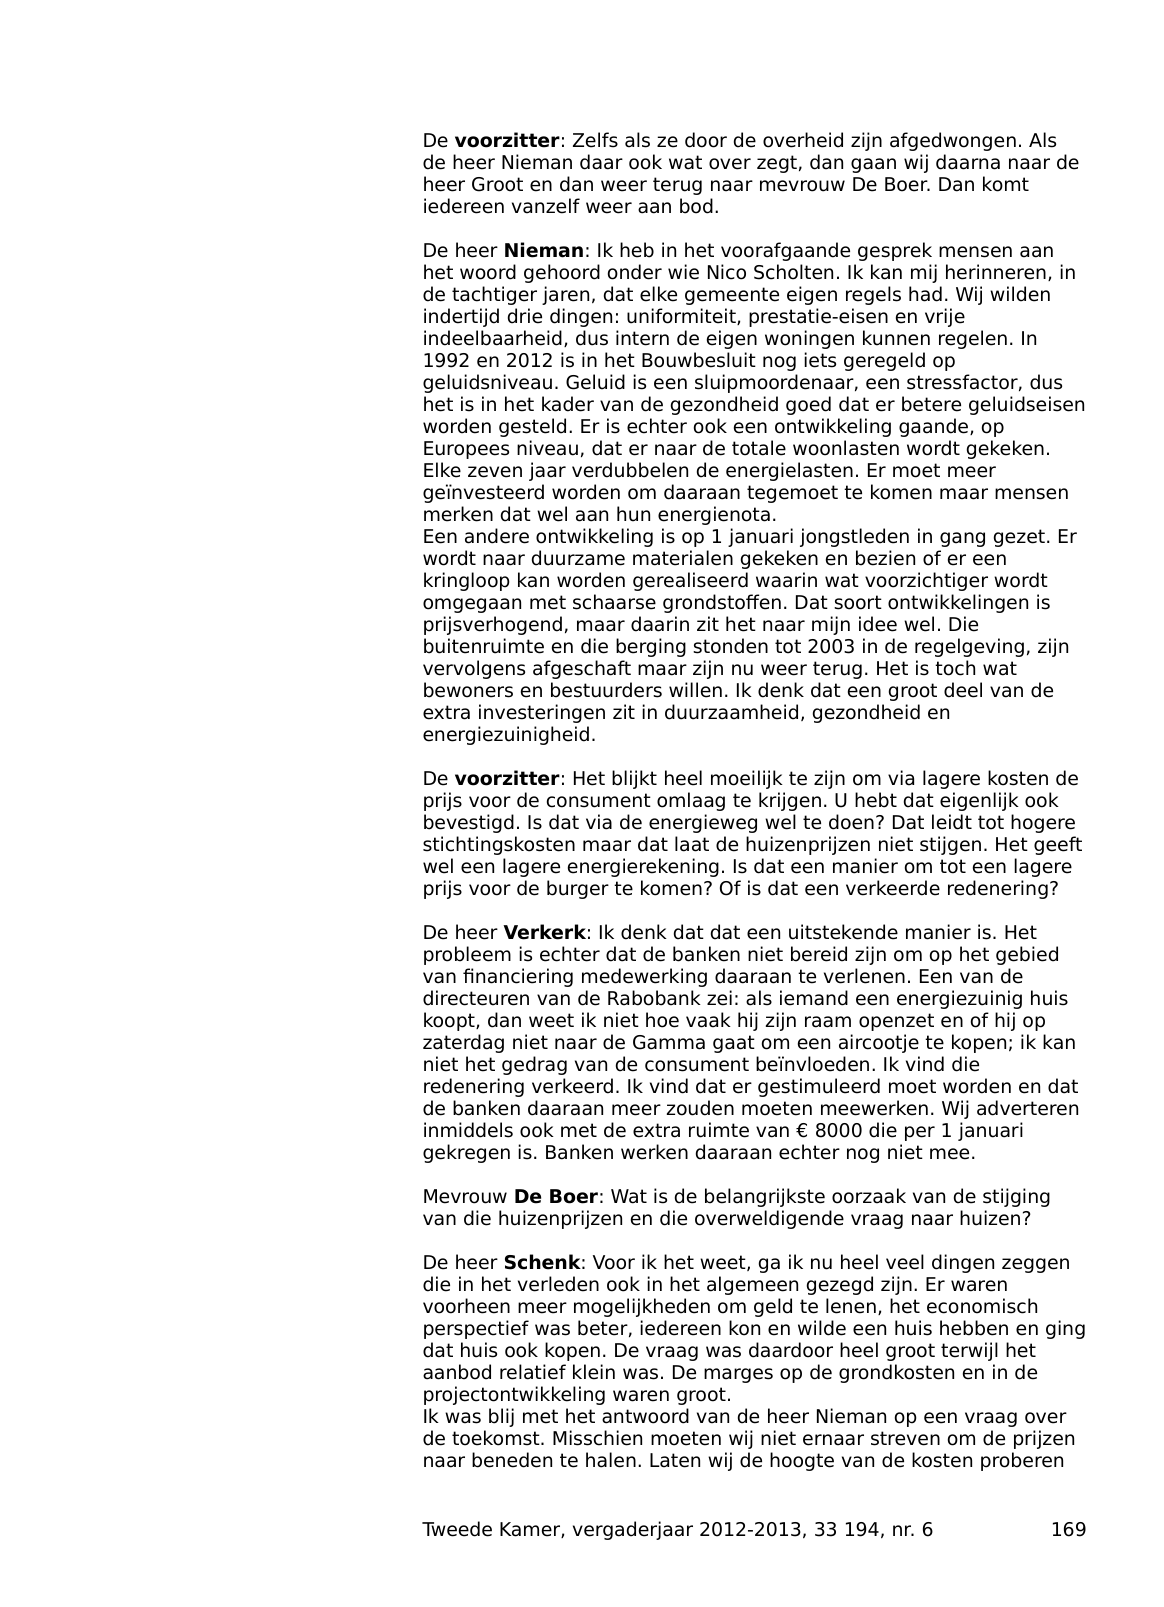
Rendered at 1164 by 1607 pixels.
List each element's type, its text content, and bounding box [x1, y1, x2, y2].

text Ik was blij met het antwoord van de heer Nieman op een vraag over de toekomst. Misschien moeten wij niet ernaar streven om de prijzen naar beneden te halen. Laten wij de hoogte van de kosten proberen [422, 1406, 1087, 1472]
text De voorzitter: Het blijkt heel moeilijk te zijn om via lagere kosten de prijs voor de consument omlaag te krijgen. U hebt dat eigenlijk ook bevestigd. Is dat via de energieweg wel te doen? Dat leidt tot hogere stichtingskosten maar dat laat de huizenprijzen niet stijgen. Het geeft wel een lagere energierekening. Is dat een manier om tot een lagere prijs voor de burger te komen? Of is dat een verkeerde redenering? [422, 768, 1087, 899]
text Mevrouw De Boer: Wat is de belangrijkste oorzaak van de stijging van die huizenprijzen en die overweldigende vraag naar huizen? [422, 1186, 1087, 1230]
text De heer Nieman: Ik heb in het voorafgaande gesprek mensen aan het woord gehoord onder wie Nico Scholten. Ik kan mij herinneren, in de tachtiger jaren, dat elke gemeente eigen regels had. Wij wilden indertijd drie dingen: uniformiteit, prestatie-eisen en vrije indeelbaarheid, dus intern de eigen woningen kunnen regelen. In 1992 en 2012 is in het Bouwbesluit nog iets geregeld op geluidsniveau. Geluid is een sluipmoordenaar, een stressfactor, dus het is in het kader van de gezondheid goed dat er betere geluidseisen worden gesteld. Er is echter ook een ontwikkeling gaande, op Europees niveau, dat er naar de totale woonlasten wordt gekeken. Elke zeven jaar verdubbelen de energielasten. Er moet meer geïnvesteerd worden om daaraan tegemoet te komen maar mensen merken dat wel aan hun energienota. [422, 240, 1087, 526]
text De voorzitter: Zelfs als ze door de overheid zijn afgedwongen. Als de heer Nieman daar ook wat over zegt, dan gaan wij daarna naar de heer Groot en dan weer terug naar mevrouw De Boer. Dan komt iedereen vanzelf weer aan bod. [422, 130, 1087, 218]
text De heer Verkerk: Ik denk dat dat een uitstekende manier is. Het probleem is echter dat de banken niet bereid zijn om op het gebied van financiering medewerking daaraan te verlenen. Een van de directeuren van de Rabobank zei: als iemand een energiezuinig huis koopt, dan weet ik niet hoe vaak hij zijn raam openzet en of hij op zaterdag niet naar de Gamma gaat om een aircootje te kopen; ik kan niet het gedrag van de consument beïnvloeden. Ik vind die redenering verkeerd. Ik vind dat er gestimuleerd moet worden en dat de banken daaraan meer zouden moeten meewerken. Wij adverteren inmiddels ook met de extra ruimte van € 8000 die per 1 januari gekregen is. Banken werken daaraan echter nog niet mee. [422, 922, 1087, 1163]
text De heer Schenk: Voor ik het weet, ga ik nu heel veel dingen zeggen die in het verleden ook in het algemeen gezegd zijn. Er waren voorheen meer mogelijkheden om geld te lenen, het economisch perspectief was beter, iedereen kon en wilde een huis hebben en ging dat huis ook kopen. De vraag was daardoor heel groot terwijl het aanbod relatief klein was. De marges op de grondkosten en in de projectontwikkeling waren groot. [422, 1252, 1087, 1406]
text Een andere ontwikkeling is op 1 januari jongstleden in gang gezet. Er wordt naar duurzame materialen gekeken en bezien of er een kringloop kan worden gerealiseerd waarin wat voorzichtiger wordt omgegaan met schaarse grondstoffen. Dat soort ontwikkelingen is prijsverhogend, maar daarin zit het naar mijn idee wel. Die buitenruimte en die berging stonden tot 2003 in de regelgeving, zijn vervolgens afgeschaft maar zijn nu weer terug. Het is toch wat bewoners en bestuurders willen. Ik denk dat een groot deel van de extra investeringen zit in duurzaamheid, gezondheid en energiezuinigheid. [422, 526, 1087, 746]
